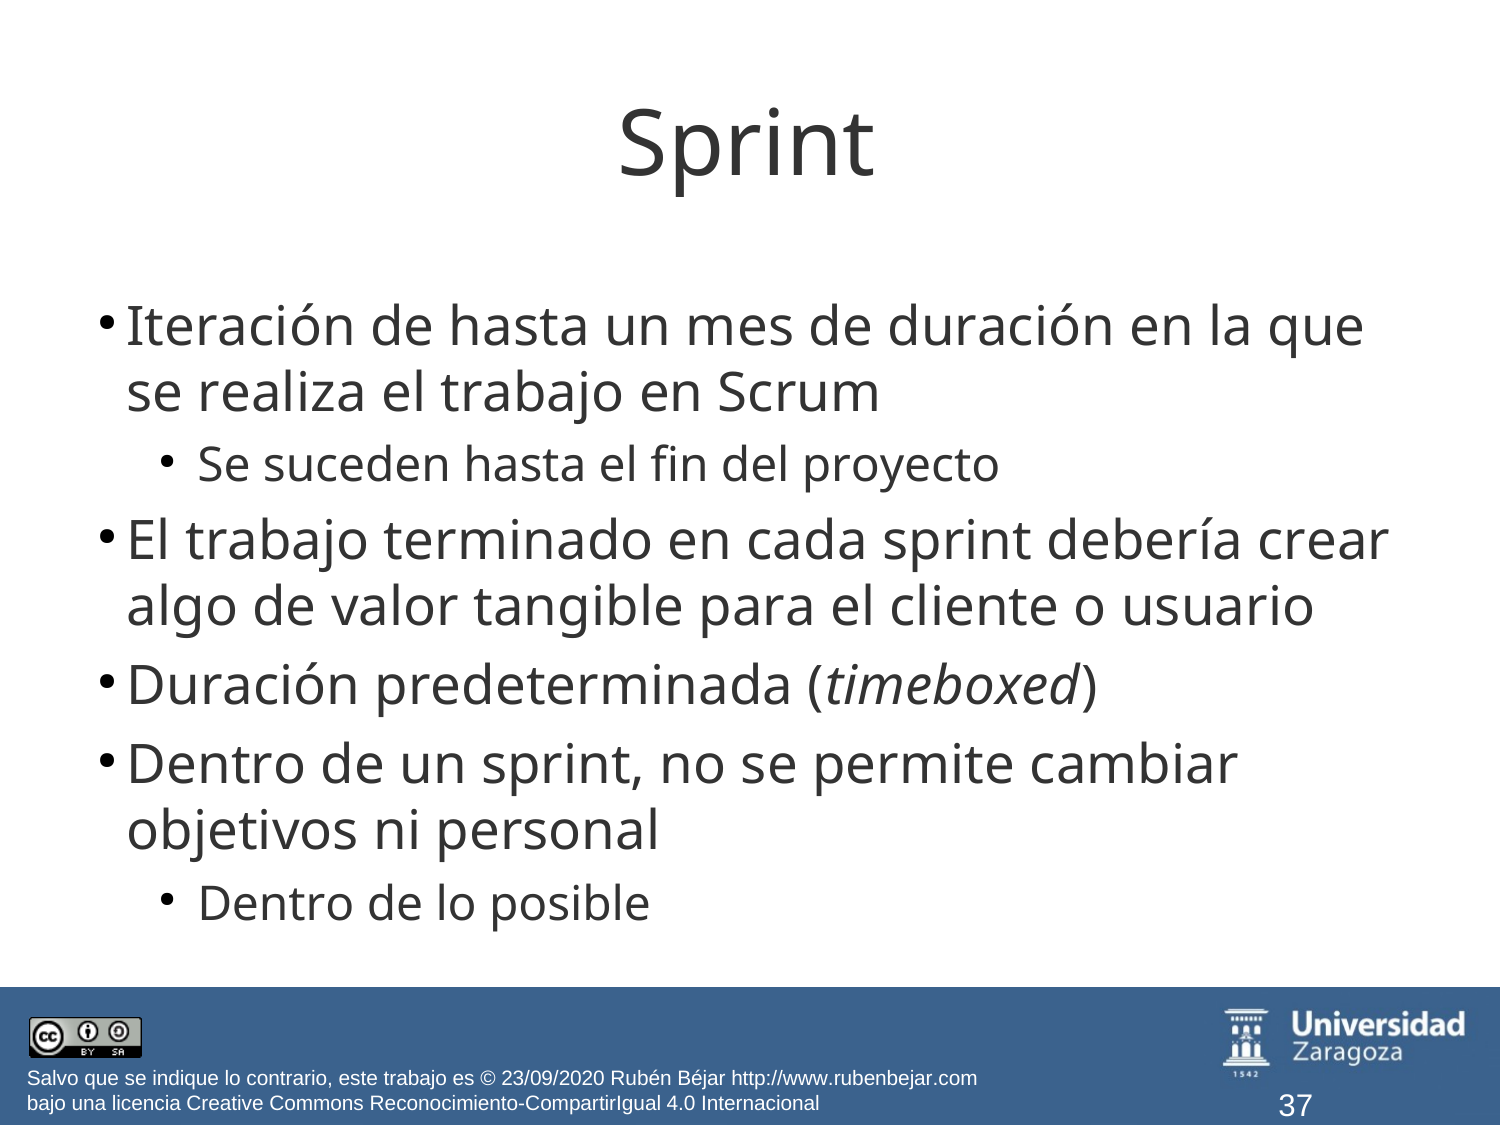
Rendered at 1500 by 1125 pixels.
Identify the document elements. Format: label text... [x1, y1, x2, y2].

picture [0, 987, 1500, 1125]
title Sprint [74, 21, 1420, 257]
list Iteración de hasta un mes de duración en la que se realiza el trabajo en Scrum Se suceden hasta el fin del proyecto El trabajo terminado en cada sprint debería crear algo de valor tangible para el cliente o usuario Duración predeterminada (timeboxed) Dentro de un sprint, no se permite cambiar objetivos ni personal Dentro de lo posible [82, 283, 1418, 957]
